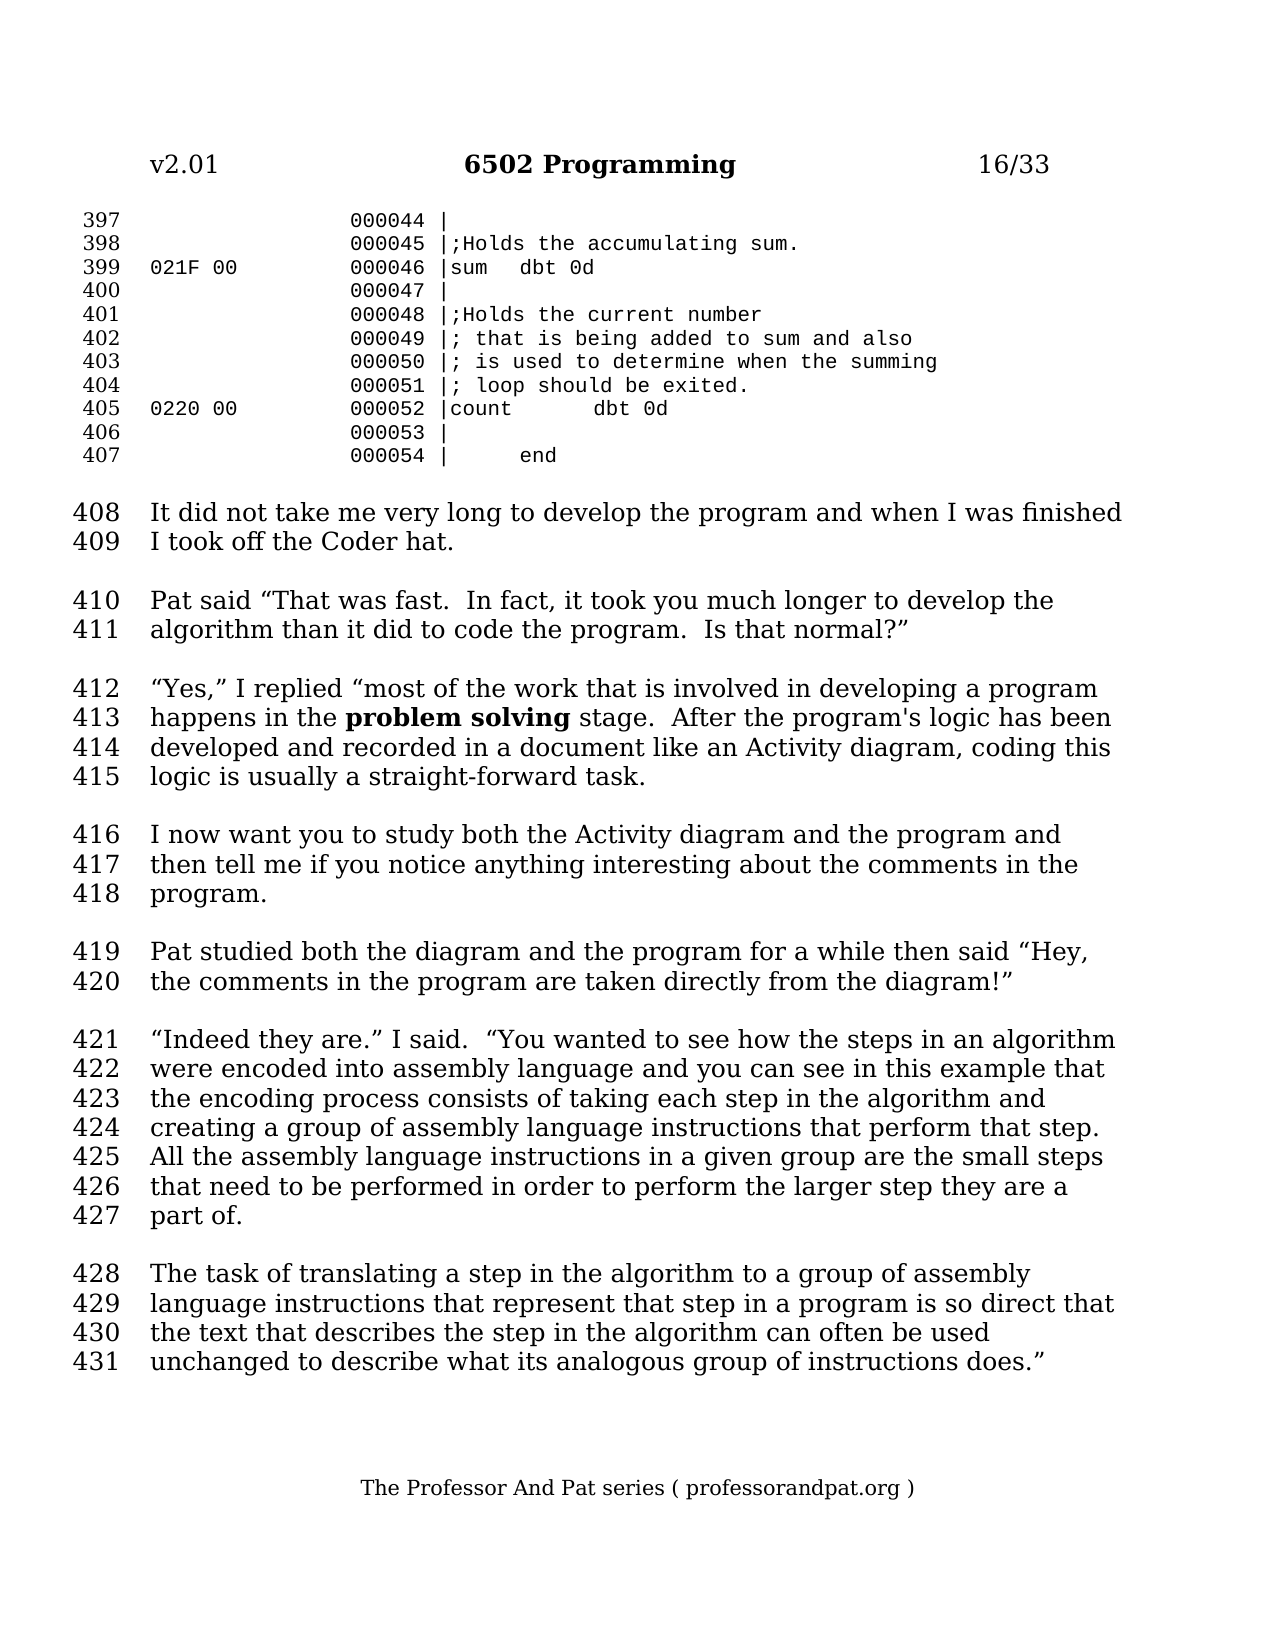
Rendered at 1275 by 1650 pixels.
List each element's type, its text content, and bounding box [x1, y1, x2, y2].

text 000051 |; loop should be exited. [150, 375, 1125, 398]
text The task of translating a step in the algorithm to a group of assembly language instructions that represent that step in a program is so direct that the text that describes the step in the algorithm can often be used unchanged to describe what its analogous group of instructions does.” [150, 1259, 1125, 1377]
text Pat studied both the diagram and the program for a while then said “Hey, the comments in the program are taken directly from the diagram!” [150, 938, 1125, 996]
text “Indeed they are.” I said. “You wanted to see how the steps in an algorithm were encoded into assembly language and you can see in this example that the encoding process consists of taking each step in the algorithm and creating a group of assembly language instructions that perform that step. All the assembly language instructions in a given group are the small steps that need to be performed in order to perform the larger step they are a part of. [150, 1025, 1125, 1230]
text Pat said “That was fast. In fact, it took you much longer to develop the algorithm than it did to code the program. Is that normal?” [150, 586, 1125, 644]
text 021F 00 000046 |sum dbt 0d [150, 257, 1125, 281]
text 000054 | end [150, 445, 1125, 469]
text 0220 00 000052 |count dbt 0d [150, 398, 1125, 422]
text 000047 | [150, 281, 1125, 304]
text 000053 | [150, 422, 1125, 445]
text I now want you to study both the Activity diagram and the program and then tell me if you notice anything interesting about the comments in the program. [150, 821, 1125, 908]
text 000044 | [150, 210, 1125, 233]
text 000049 |; that is being added to sum and also [150, 328, 1125, 351]
text “Yes,” I replied “most of the work that is involved in developing a program happens in the problem solving stage. After the program's logic has been developed and recorded in a document like an Activity diagram, coding this logic is usually a straight-forward task. [150, 674, 1125, 791]
text It did not take me very long to develop the program and when I was finished I took off the Coder hat. [150, 498, 1125, 557]
text 000050 |; is used to determine when the summing [150, 351, 1125, 375]
text 000045 |;Holds the accumulating sum. [150, 233, 1125, 257]
text 000048 |;Holds the current number [150, 304, 1125, 328]
